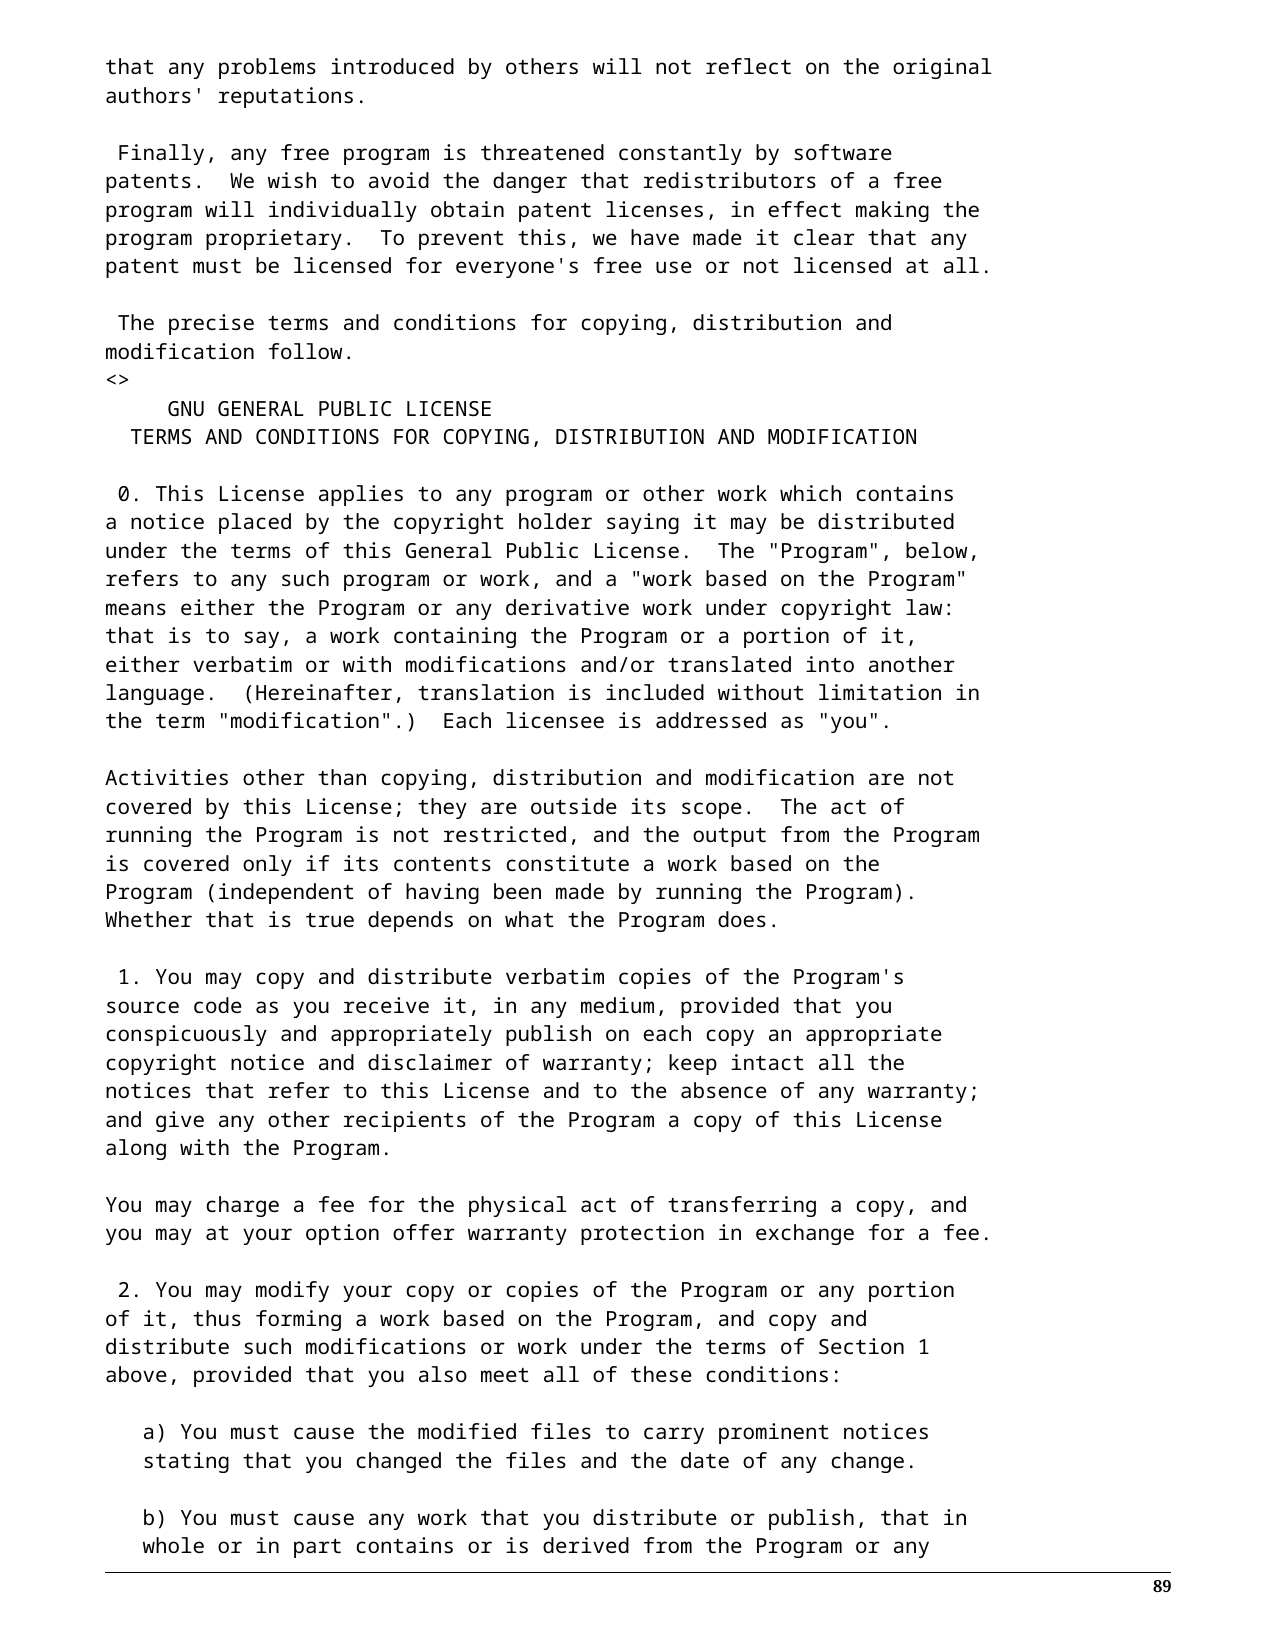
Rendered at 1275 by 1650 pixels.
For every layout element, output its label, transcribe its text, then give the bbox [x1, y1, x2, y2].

text distribute such modifications or work under the terms of Section 1 [105, 1332, 1186, 1361]
text copyright notice and disclaimer of warranty; keep intact all the [105, 1048, 1186, 1076]
text a) You must cause the modified files to carry prominent notices [105, 1417, 1186, 1446]
text covered by this License; they are outside its scope. The act of [105, 792, 1186, 820]
text the term "modification".) Each licensee is addressed as "you". [105, 707, 1186, 735]
text 1. You may copy and distribute verbatim copies of the Program's [105, 962, 1186, 991]
text source code as you receive it, in any medium, provided that you [105, 991, 1186, 1019]
text Activities other than copying, distribution and modification are not [105, 763, 1186, 792]
text above, provided that you also meet all of these conditions: [105, 1361, 1186, 1389]
text and give any other recipients of the Program a copy of this License [105, 1105, 1186, 1133]
text GNU GENERAL PUBLIC LICENSE [105, 394, 1186, 422]
text TERMS AND CONDITIONS FOR COPYING, DISTRIBUTION AND MODIFICATION [105, 422, 1186, 451]
text means either the Program or any derivative work under copyright law: [105, 593, 1186, 621]
text running the Program is not restricted, and the output from the Program [105, 820, 1186, 849]
text b) You must cause any work that you distribute or publish, that in [105, 1503, 1186, 1531]
text 0. This License applies to any program or other work which contains [105, 479, 1186, 507]
text of it, thus forming a work based on the Program, and copy and [105, 1304, 1186, 1332]
text conspicuously and appropriately publish on each copy an appropriate [105, 1019, 1186, 1048]
text notices that refer to this License and to the absence of any warranty; [105, 1076, 1186, 1105]
text along with the Program. [105, 1133, 1186, 1162]
text that is to say, a work containing the Program or a portion of it, [105, 621, 1186, 650]
text authors' reputations. [105, 81, 1186, 109]
text whole or in part contains or is derived from the Program or any [105, 1531, 1186, 1560]
text you may at your option offer warranty protection in exchange for a fee. [105, 1218, 1186, 1247]
text The precise terms and conditions for copying, distribution and [105, 308, 1186, 337]
text patent must be licensed for everyone's free use or not licensed at all. [105, 252, 1186, 280]
text that any problems introduced by others will not reflect on the original [105, 52, 1186, 81]
text refers to any such program or work, and a "work based on the Program" [105, 564, 1186, 593]
text under the terms of this General Public License. The "Program", below, [105, 536, 1186, 564]
text Whether that is true depends on what the Program does. [105, 906, 1186, 934]
text 2. You may modify your copy or copies of the Program or any portion [105, 1275, 1186, 1304]
text either verbatim or with modifications and/or translated into another [105, 650, 1186, 678]
text You may charge a fee for the physical act of transferring a copy, and [105, 1190, 1186, 1218]
text patents. We wish to avoid the danger that redistributors of a free [105, 166, 1186, 195]
text program will individually obtain patent licenses, in effect making the [105, 195, 1186, 223]
text a notice placed by the copyright holder saying it may be distributed [105, 507, 1186, 536]
text stating that you changed the files and the date of any change. [105, 1446, 1186, 1474]
text is covered only if its contents constitute a work based on the [105, 849, 1186, 877]
text Program (independent of having been made by running the Program). [105, 877, 1186, 906]
text modification follow. [105, 337, 1186, 365]
text <> [105, 365, 1186, 394]
text program proprietary. To prevent this, we have made it clear that any [105, 223, 1186, 252]
text language. (Hereinafter, translation is included without limitation in [105, 678, 1186, 707]
text Finally, any free program is threatened constantly by software [105, 138, 1186, 166]
